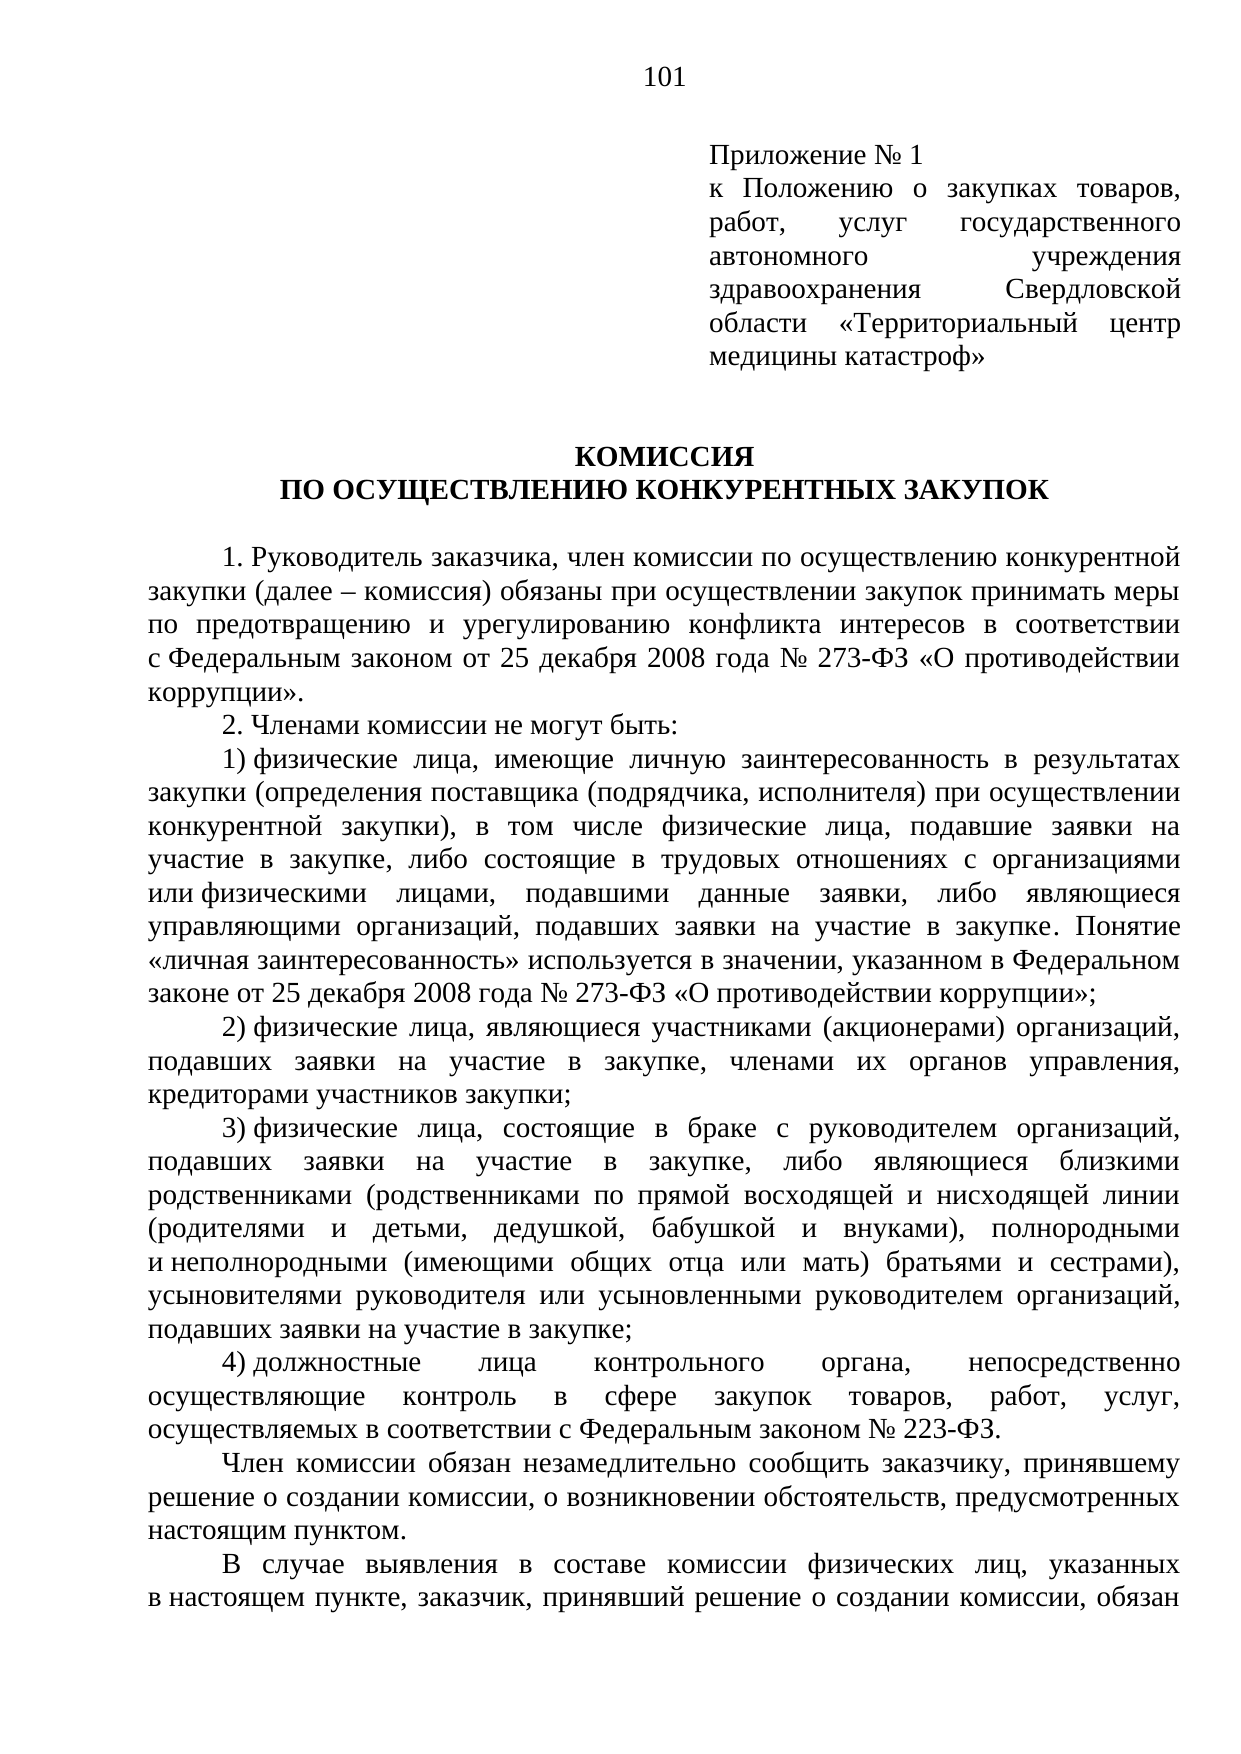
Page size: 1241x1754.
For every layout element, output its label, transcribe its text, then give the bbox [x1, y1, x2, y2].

text ПО ОСУЩЕСТВЛЕНИЮ КОНКУРЕНТНЫХ ЗАКУПОК [148, 472, 1181, 506]
text 2. Членами комиссии не могут быть: [148, 707, 1181, 741]
text 4) должностные лица контрольного органа, непосредственно осуществляющие контроль в сфере закупок товаров, работ, услуг, осуществляемых в соответствии с Федеральным законом № 223-ФЗ. [148, 1344, 1181, 1445]
text к Положению о закупках товаров, работ, услуг государственного автономного учреждения здравоохранения Свердловской области «Территориальный центр медицины катастроф» [709, 171, 1181, 372]
text Член комиссии обязан незамедлительно сообщить заказчику, принявшему решение о создании комиссии, о возникновении обстоятельств, предусмотренных настоящим пунктом. [148, 1445, 1181, 1546]
text Приложение № 1 [148, 137, 1181, 171]
text 3) физические лица, состоящие в браке с руководителем организаций, подавших заявки на участие в закупке, либо являющиеся близкими родственниками (родственниками по прямой восходящей и нисходящей линии (родителями и детьми, дедушкой, бабушкой и внуками), полнородными и неполнородными (имеющими общих отца или мать) братьями и сестрами), усыновителями руководителя или усыновленными руководителем организаций, подавших заявки на участие в закупке; [148, 1110, 1181, 1344]
text 1. Руководитель заказчика, член комиссии по осуществлению конкурентной закупки (далее – комиссия) обязаны при осуществлении закупок принимать меры по предотвращению и урегулированию конфликта интересов в соответствии с Федеральным законом от 25 декабря 2008 года № 273-ФЗ «О противодействии коррупции». [148, 539, 1181, 707]
text 1) физические лица, имеющие личную заинтересованность в результатах закупки (определения поставщика (подрядчика, исполнителя) при осуществлении конкурентной закупки), в том числе физические лица, подавшие заявки на участие в закупке, либо состоящие в трудовых отношениях с организациями или физическими лицами, подавшими данные заявки, либо являющиеся управляющими организаций, подавших заявки на участие в закупке. Понятие «личная заинтересованность» используется в значении, указанном в Федеральном законе от 25 декабря 2008 года № 273-ФЗ «О противодействии коррупции»; [148, 741, 1181, 1009]
text КОМИССИЯ [148, 439, 1181, 472]
text 2) физические лица, являющиеся участниками (акционерами) организаций, подавших заявки на участие в закупке, членами их органов управления, кредиторами участников закупки; [148, 1009, 1181, 1110]
text В случае выявления в составе комиссии физических лиц, указанных в настоящем пункте, заказчик, принявший решение о создании комиссии, обязан [148, 1546, 1181, 1613]
